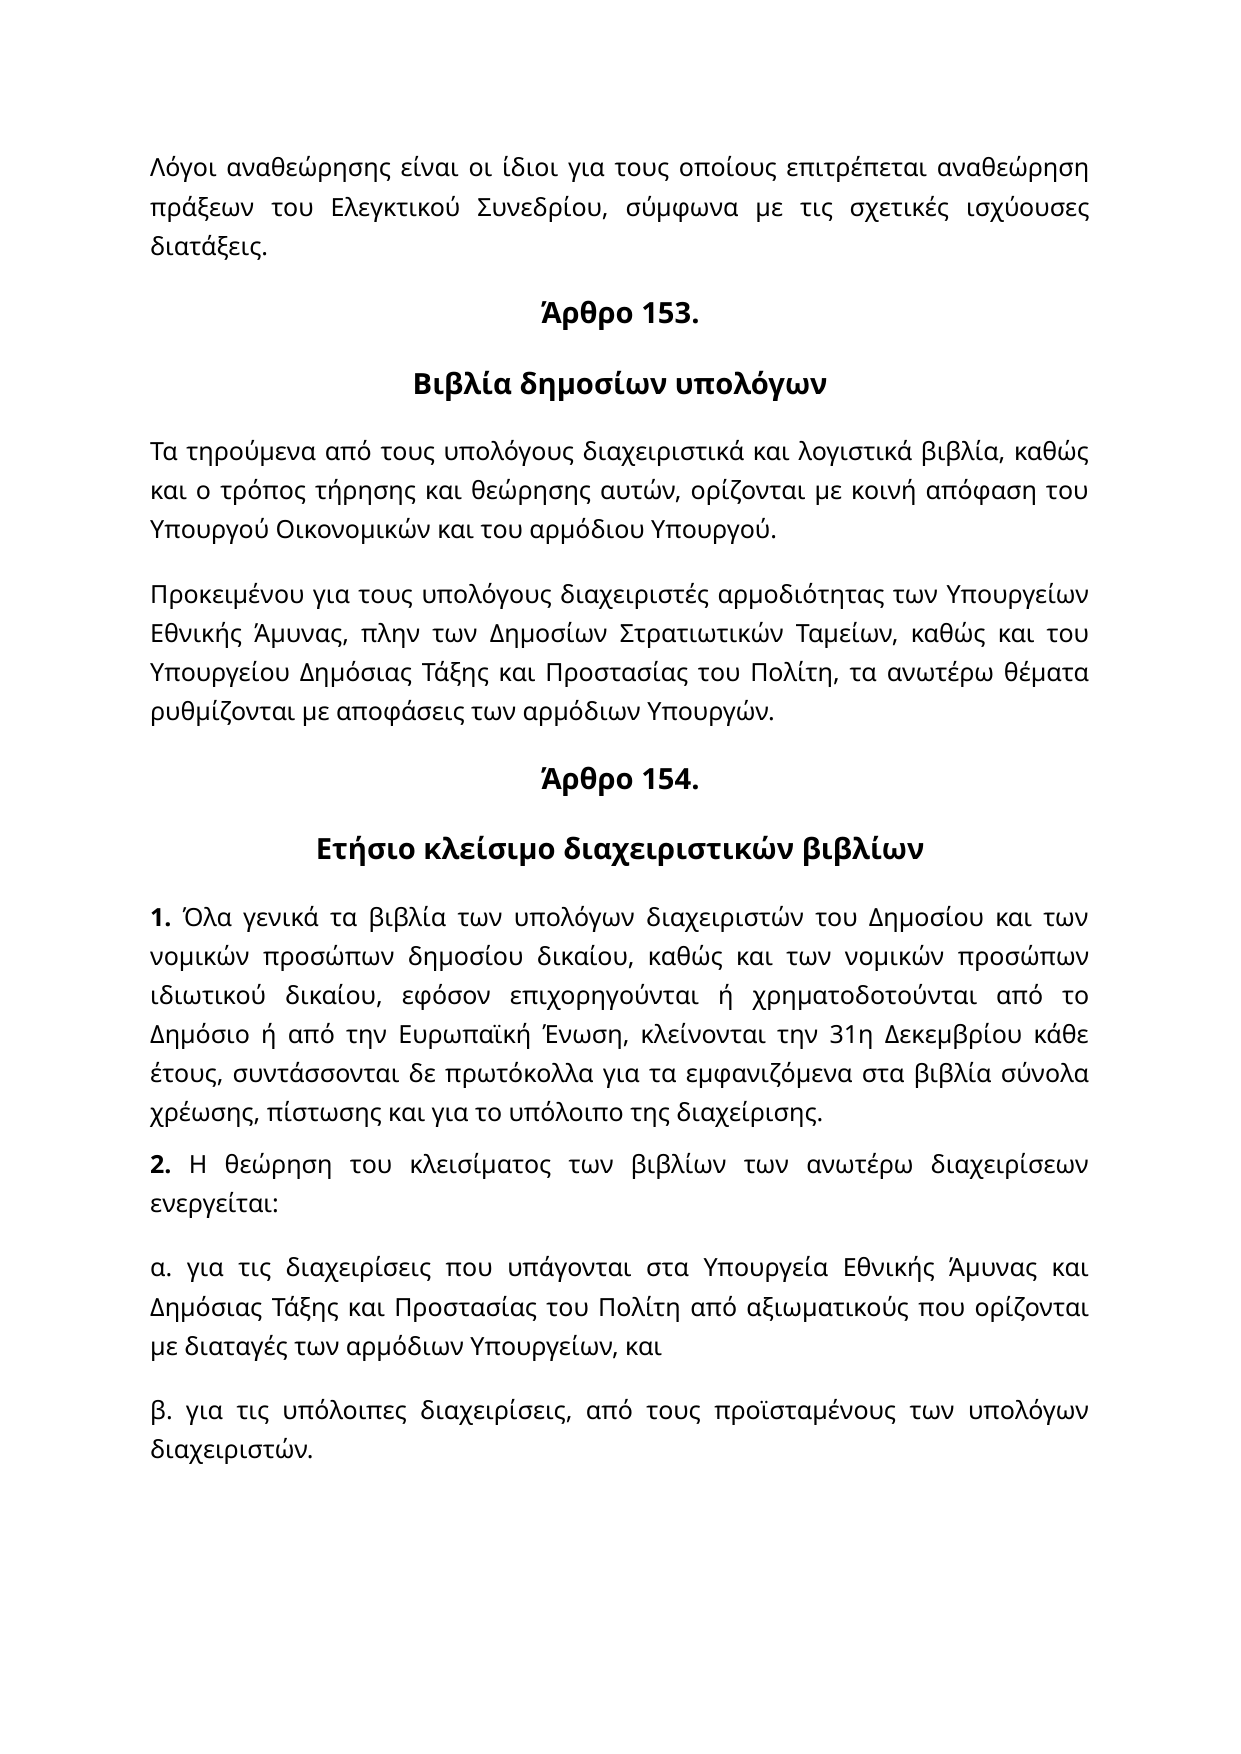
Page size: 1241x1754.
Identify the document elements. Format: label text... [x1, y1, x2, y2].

text Προκειμένου για τους υπολόγους διαχειριστές αρμοδιότητας των Υπουργείων Εθνικής Άμυνας, πλην των Δημοσίων Στρατιωτικών Ταμείων, καθώς και του Υπουργείου Δημόσιας Τάξης και Προστασίας του Πολίτη, τα ανωτέρω θέματα ρυθμίζονται με αποφάσεις των αρμόδιων Υπουργών. [150, 576, 1090, 728]
text β. για τις υπόλοιπες διαχειρίσεις, από τους προϊσταμένους των υπολόγων διαχειριστών. [150, 1392, 1090, 1466]
subtitle Βιβλία δημοσίων υπολόγων [150, 363, 1090, 403]
text Τα τηρούμενα από τους υπολόγους διαχειριστικά και λογιστικά βιβλία, καθώς και ο τρόπος τήρησης και θεώρησης αυτών, ορίζονται με κοινή απόφαση του Υπουργού Οικονομικών και του αρμόδιου Υπουργού. [150, 434, 1090, 546]
subtitle Άρθρο 153. [150, 292, 1090, 332]
text 1. Όλα γενικά τα βιβλία των υπολόγων διαχειριστών του Δημοσίου και των νομικών προσώπων δημοσίου δικαίου, καθώς και των νομικών προσώπων ιδιωτικού δικαίου, εφόσον επιχορηγούνται ή χρηματοδοτούνται από το Δημόσιο ή από την Ευρωπαϊκή Ένωση, κλείνονται την 31η Δεκεμβρίου κάθε έτους, συντάσσονται δε πρωτόκολλα για τα εμφανιζόμενα στα βιβλία σύνολα χρέωσης, πίστωσης και για το υπόλοιπο της διαχείρισης. [150, 899, 1090, 1129]
text 2. Η θεώρηση του κλεισίματος των βιβλίων των ανωτέρω διαχειρίσεων ενεργείται: [150, 1147, 1090, 1220]
text α. για τις διαχειρίσεις που υπάγονται στα Υπουργεία Εθνικής Άμυνας και Δημόσιας Τάξης και Προστασίας του Πολίτη από αξιωματικούς που ορίζονται με διαταγές των αρμόδιων Υπουργείων, και [150, 1250, 1090, 1362]
text Λόγοι αναθεώρησης είναι οι ίδιοι για τους οποίους επιτρέπεται αναθεώρηση πράξεων του Ελεγκτικού Συνεδρίου, σύμφωνα με τις σχετικές ισχύουσες διατάξεις. [150, 150, 1090, 262]
subtitle Ετήσιο κλείσιμο διαχειριστικών βιβλίων [150, 828, 1090, 868]
subtitle Άρθρο 154. [150, 758, 1090, 798]
